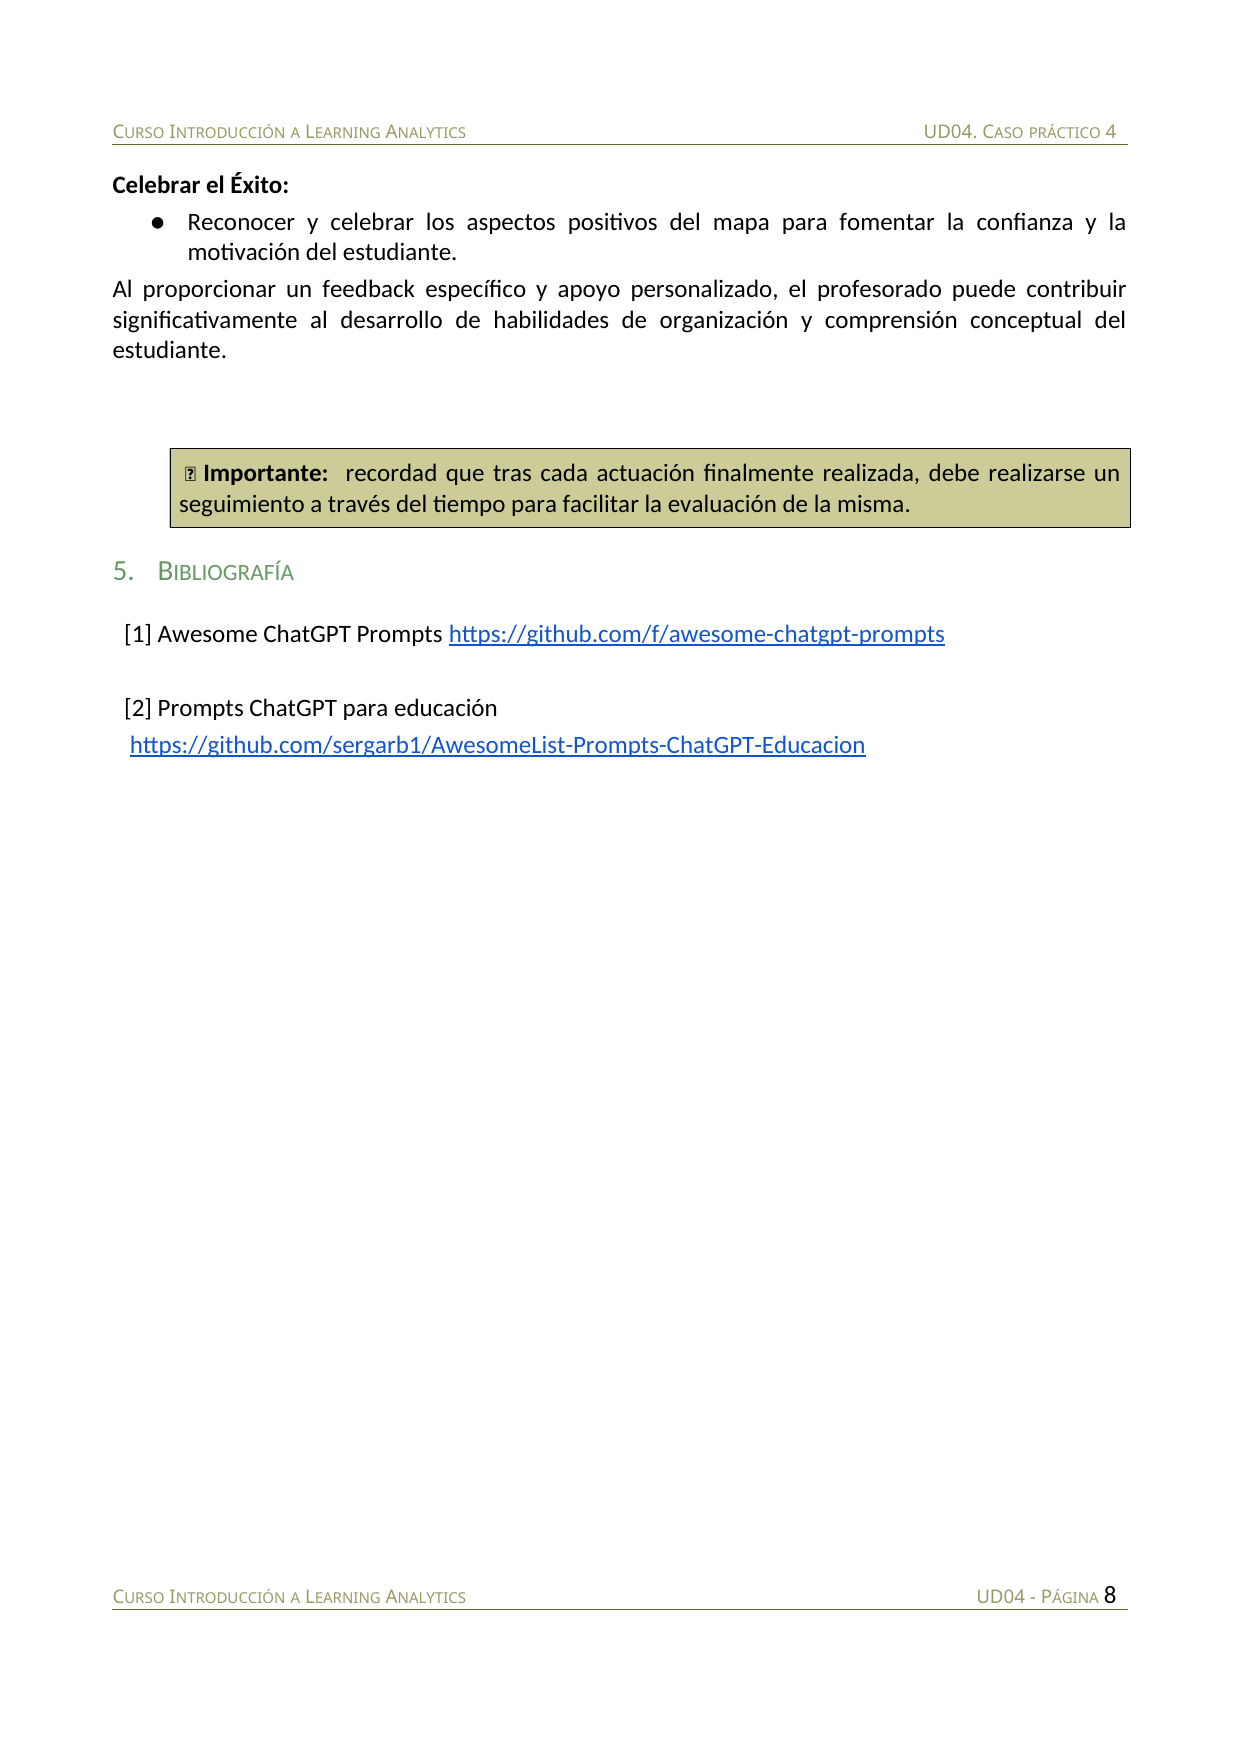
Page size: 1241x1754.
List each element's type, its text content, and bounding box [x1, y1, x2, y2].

text https://github.com/sergarb1/AwesomeList-Prompts-ChatGPT-Educacion [112, 729, 1128, 760]
list Reconocer y celebrar los aspectos positivos del mapa para fomentar la confianza y la motivación del estudiante. [150, 206, 1128, 267]
subtitle Bibliografía [112, 552, 1128, 588]
text [1] Awesome ChatGPT Prompts https://github.com/f/awesome-chatgpt-prompts [112, 618, 1128, 649]
text Celebrar el Éxito: [112, 169, 1128, 199]
text [2] Prompts ChatGPT para educación [112, 692, 1128, 723]
text Al proporcionar un feedback específico y apoyo personalizado, el profesorado puede contribuir significativamente al desarrollo de habilidades de organización y comprensión conceptual del estudiante. [112, 273, 1128, 365]
text 📖 Importante: recordad que tras cada actuación finalmente realizada, debe realizarse un seguimiento a través del tiempo para facilitar la evaluación de la misma. [171, 449, 1130, 527]
